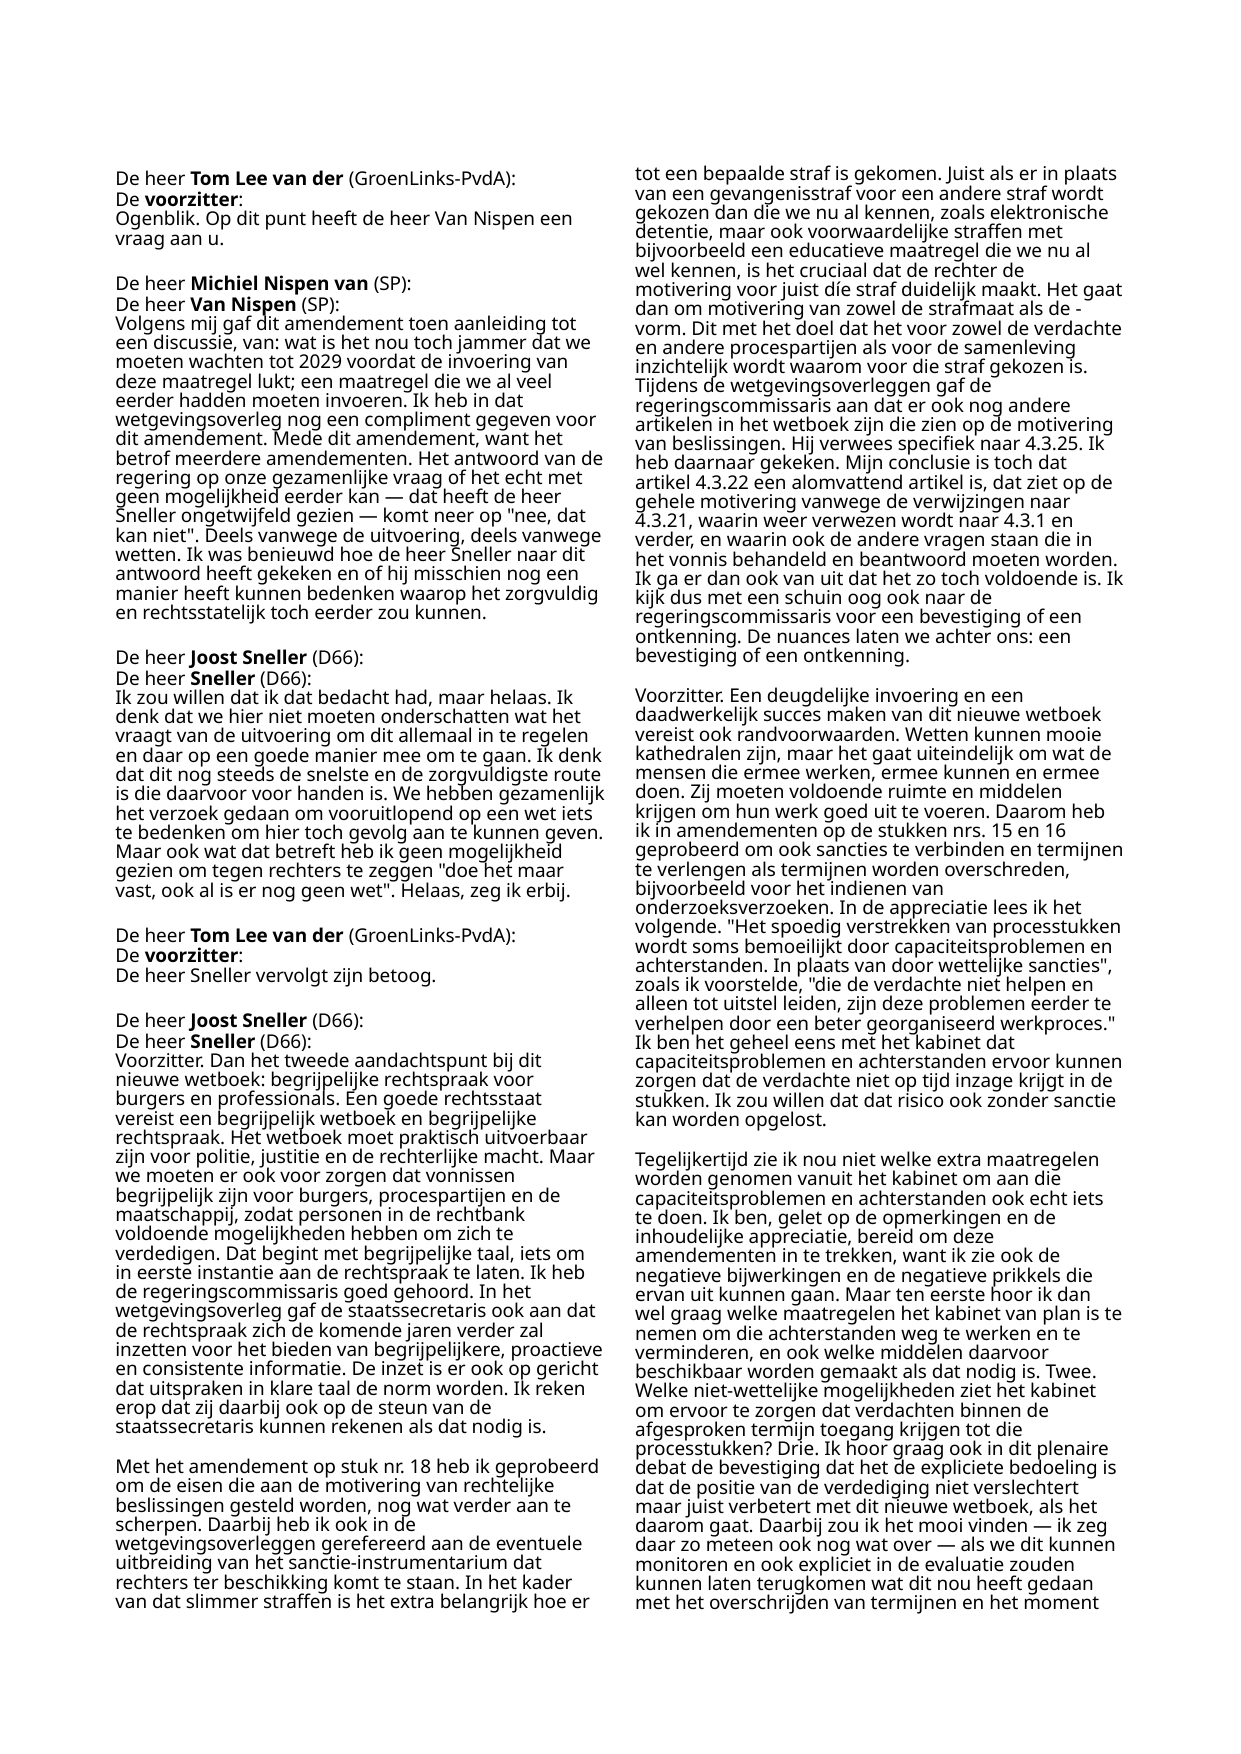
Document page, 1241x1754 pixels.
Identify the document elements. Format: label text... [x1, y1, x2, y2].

text De voorzitter: [115, 191, 605, 210]
text De heer Tom Lee van der (GroenLinks-PvdA): [115, 165, 605, 191]
text De heer Van Nispen (SP): [115, 296, 605, 315]
text Tegelijkertijd zie ik nou niet welke extra maatregelen worden genomen vanuit het kabinet om aan die capaciteitsproblemen en achterstanden ook echt iets te doen. Ik ben, gelet op de opmerkingen en de inhoudelijke appreciatie, bereid om deze amendementen in te trekken, want ik zie ook de negatieve bijwerkingen en de negatieve prikkels die ervan uit kunnen gaan. Maar ten eerste hoor ik dan wel graag welke maatregelen het kabinet van plan is te nemen om die achterstanden weg te werken en te verminderen, en ook welke middelen daarvoor beschikbaar worden gemaakt als dat nodig is. Twee. Welke niet-wettelijke mogelijkheden ziet het kabinet om ervoor te zorgen dat verdachten binnen de afgesproken termijn toegang krijgen tot die processtukken? Drie. Ik hoor graag ook in dit plenaire debat de bevestiging dat het de expliciete bedoeling is dat de positie van de verdediging niet verslechtert maar juist verbetert met dit nieuwe wetboek, als het daarom gaat. Daarbij zou ik het mooi vinden — ik zeg daar zo meteen ook nog wat over — als we dit kunnen monitoren en ook expliciet in de evaluatie zouden kunnen laten terugkomen wat dit nou heeft gedaan met het overschrijden van termijnen en het moment [635, 1151, 1125, 1613]
text tot een bepaalde straf is gekomen. Juist als er in plaats van een gevangenisstraf voor een andere straf wordt gekozen dan die we nu al kennen, zoals elektronische detentie, maar ook voorwaardelijke straffen met bijvoorbeeld een educatieve maatregel die we nu al wel kennen, is het cruciaal dat de rechter de motivering voor juist díe straf duidelijk maakt. Het gaat dan om motivering van zowel de strafmaat als de -vorm. Dit met het doel dat het voor zowel de verdachte en andere procespartijen als voor de samenleving inzichtelijk wordt waarom voor die straf gekozen is. Tijdens de wetgevingsoverleggen gaf de regeringscommissaris aan dat er ook nog andere artikelen in het wetboek zijn die zien op de motivering van beslissingen. Hij verwees specifiek naar 4.3.25. Ik heb daarnaar gekeken. Mijn conclusie is toch dat artikel 4.3.22 een alomvattend artikel is, dat ziet op de gehele motivering vanwege de verwijzingen naar 4.3.21, waarin weer verwezen wordt naar 4.3.1 en verder, en waarin ook de andere vragen staan die in het vonnis behandeld en beantwoord moeten worden. Ik ga er dan ook van uit dat het zo toch voldoende is. Ik kijk dus met een schuin oog ook naar de regeringscommissaris voor een bevestiging of een ontkenning. De nuances laten we achter ons: een bevestiging of een ontkenning. [635, 165, 1125, 666]
text Met het amendement op stuk nr. 18 heb ik geprobeerd om de eisen die aan de motivering van rechtelijke beslissingen gesteld worden, nog wat verder aan te scherpen. Daarbij heb ik ook in de wetgevingsoverleggen gerefereerd aan de eventuele uitbreiding van het sanctie-instrumentarium dat rechters ter beschikking komt te staan. In het kader van dat slimmer straffen is het extra belangrijk hoe er [115, 1458, 605, 1612]
text Ik zou willen dat ik dat bedacht had, maar helaas. Ik denk dat we hier niet moeten onderschatten wat het vraagt van de uitvoering om dit allemaal in te regelen en daar op een goede manier mee om te gaan. Ik denk dat dit nog steeds de snelste en de zorgvuldigste route is die daarvoor voor handen is. We hebben gezamenlijk het verzoek gedaan om vooruitlopend op een wet iets te bedenken om hier toch gevolg aan te kunnen geven. Maar ook wat dat betreft heb ik geen mogelijkheid gezien om tegen rechters te zeggen "doe het maar vast, ook al is er nog geen wet". Helaas, zeg ik erbij. [115, 689, 605, 901]
text Volgens mij gaf dit amendement toen aanleiding tot een discussie, van: wat is het nou toch jammer dat we moeten wachten tot 2029 voordat de invoering van deze maatregel lukt; een maatregel die we al veel eerder hadden moeten invoeren. Ik heb in dat wetgevingsoverleg nog een compliment gegeven voor dit amendement. Mede dit amendement, want het betrof meerdere amendementen. Het antwoord van de regering op onze gezamenlijke vraag of het echt met geen mogelijkheid eerder kan — dat heeft de heer Sneller ongetwijfeld gezien — komt neer op "nee, dat kan niet". Deels vanwege de uitvoering, deels vanwege wetten. Ik was benieuwd hoe de heer Sneller naar dit antwoord heeft gekeken en of hij misschien nog een manier heeft kunnen bedenken waarop het zorgvuldig en rechtsstatelijk toch eerder zou kunnen. [115, 315, 605, 623]
text Voorzitter. Dan het tweede aandachtspunt bij dit nieuwe wetboek: begrijpelijke rechtspraak voor burgers en professionals. Een goede rechtsstaat vereist een begrijpelijk wetboek en begrijpelijke rechtspraak. Het wetboek moet praktisch uitvoerbaar zijn voor politie, justitie en de rechterlijke macht. Maar we moeten er ook voor zorgen dat vonnissen begrijpelijk zijn voor burgers, procespartijen en de maatschappij, zodat personen in de rechtbank voldoende mogelijkheden hebben om zich te verdedigen. Dat begint met begrijpelijke taal, iets om in eerste instantie aan de rechtspraak te laten. Ik heb de regeringscommissaris goed gehoord. In het wetgevingsoverleg gaf de staatssecretaris ook aan dat de rechtspraak zich de komende jaren verder zal inzetten voor het bieden van begrijpelijkere, proactieve en consistente informatie. De inzet is er ook op gericht dat uitspraken in klare taal de norm worden. Ik reken erop dat zij daarbij ook op de steun van de staatssecretaris kunnen rekenen als dat nodig is. [115, 1052, 605, 1437]
text De heer Michiel Nispen van (SP): [115, 270, 605, 296]
text Ogenblik. Op dit punt heeft de heer Van Nispen een vraag aan u. [115, 210, 605, 249]
text De heer Sneller (D66): [115, 1033, 605, 1052]
text Voorzitter. Een deugdelijke invoering en een daadwerkelijk succes maken van dit nieuwe wetboek vereist ook randvoorwaarden. Wetten kunnen mooie kathedralen zijn, maar het gaat uiteindelijk om wat de mensen die ermee werken, ermee kunnen en ermee doen. Zij moeten voldoende ruimte en middelen krijgen om hun werk goed uit te voeren. Daarom heb ik in amendementen op de stukken nrs. 15 en 16 geprobeerd om ook sancties te verbinden en termijnen te verlengen als termijnen worden overschreden, bijvoorbeeld voor het indienen van onderzoeksverzoeken. In de appreciatie lees ik het volgende. "Het spoedig verstrekken van processtukken wordt soms bemoeilijkt door capaciteitsproblemen en achterstanden. In plaats van door wettelijke sancties", zoals ik voorstelde, "die de verdachte niet helpen en alleen tot uitstel leiden, zijn deze problemen eerder te verhelpen door een beter georganiseerd werkproces." Ik ben het geheel eens met het kabinet dat capaciteitsproblemen en achterstanden ervoor kunnen zorgen dat de verdachte niet op tijd inzage krijgt in de stukken. Ik zou willen dat dat risico ook zonder sanctie kan worden opgelost. [635, 687, 1125, 1130]
text De voorzitter: [115, 947, 605, 967]
text De heer Tom Lee van der (GroenLinks-PvdA): [115, 922, 605, 947]
text De heer Sneller (D66): [115, 670, 605, 689]
text De heer Sneller vervolgt zijn betoog. [115, 967, 605, 986]
text De heer Joost Sneller (D66): [115, 1007, 605, 1033]
text De heer Joost Sneller (D66): [115, 644, 605, 670]
